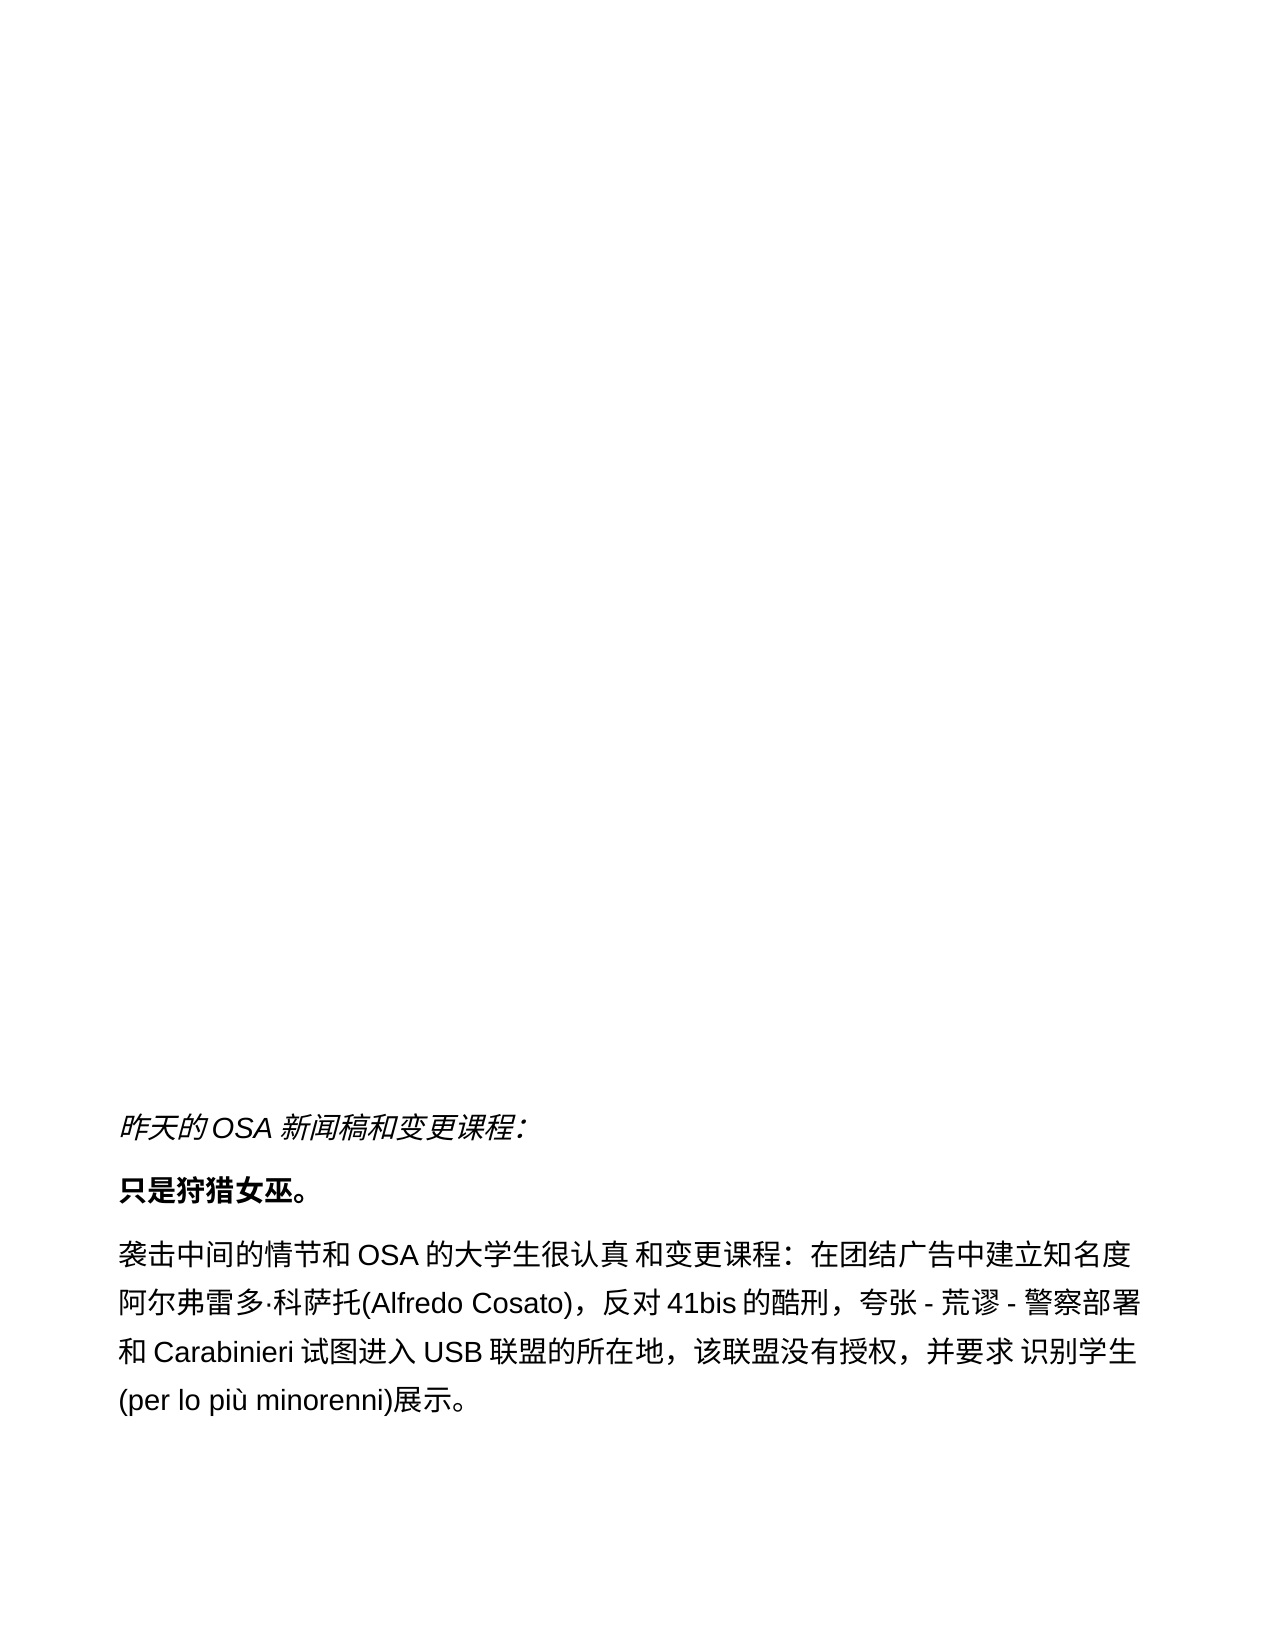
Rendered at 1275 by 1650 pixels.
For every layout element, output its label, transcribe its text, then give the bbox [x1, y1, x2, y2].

text 袭击中间的情节和OSA的大学生很认真 和变更课程：在团结广告中建立知名度 阿尔弗雷多·科萨托(Alfredo Cosato)，反对41bis的酷刑，夸张 - 荒谬 - 警察部署和Carabinieri试图进入 USB联盟的所在地，该联盟没有授权，并要求 识别学生(per lo più minorenni)展示。 [118, 1231, 1157, 1419]
text 只是狩猎女巫。 [118, 1168, 1157, 1210]
text 昨天的OSA新闻稿和变更课程： [118, 118, 1157, 1147]
